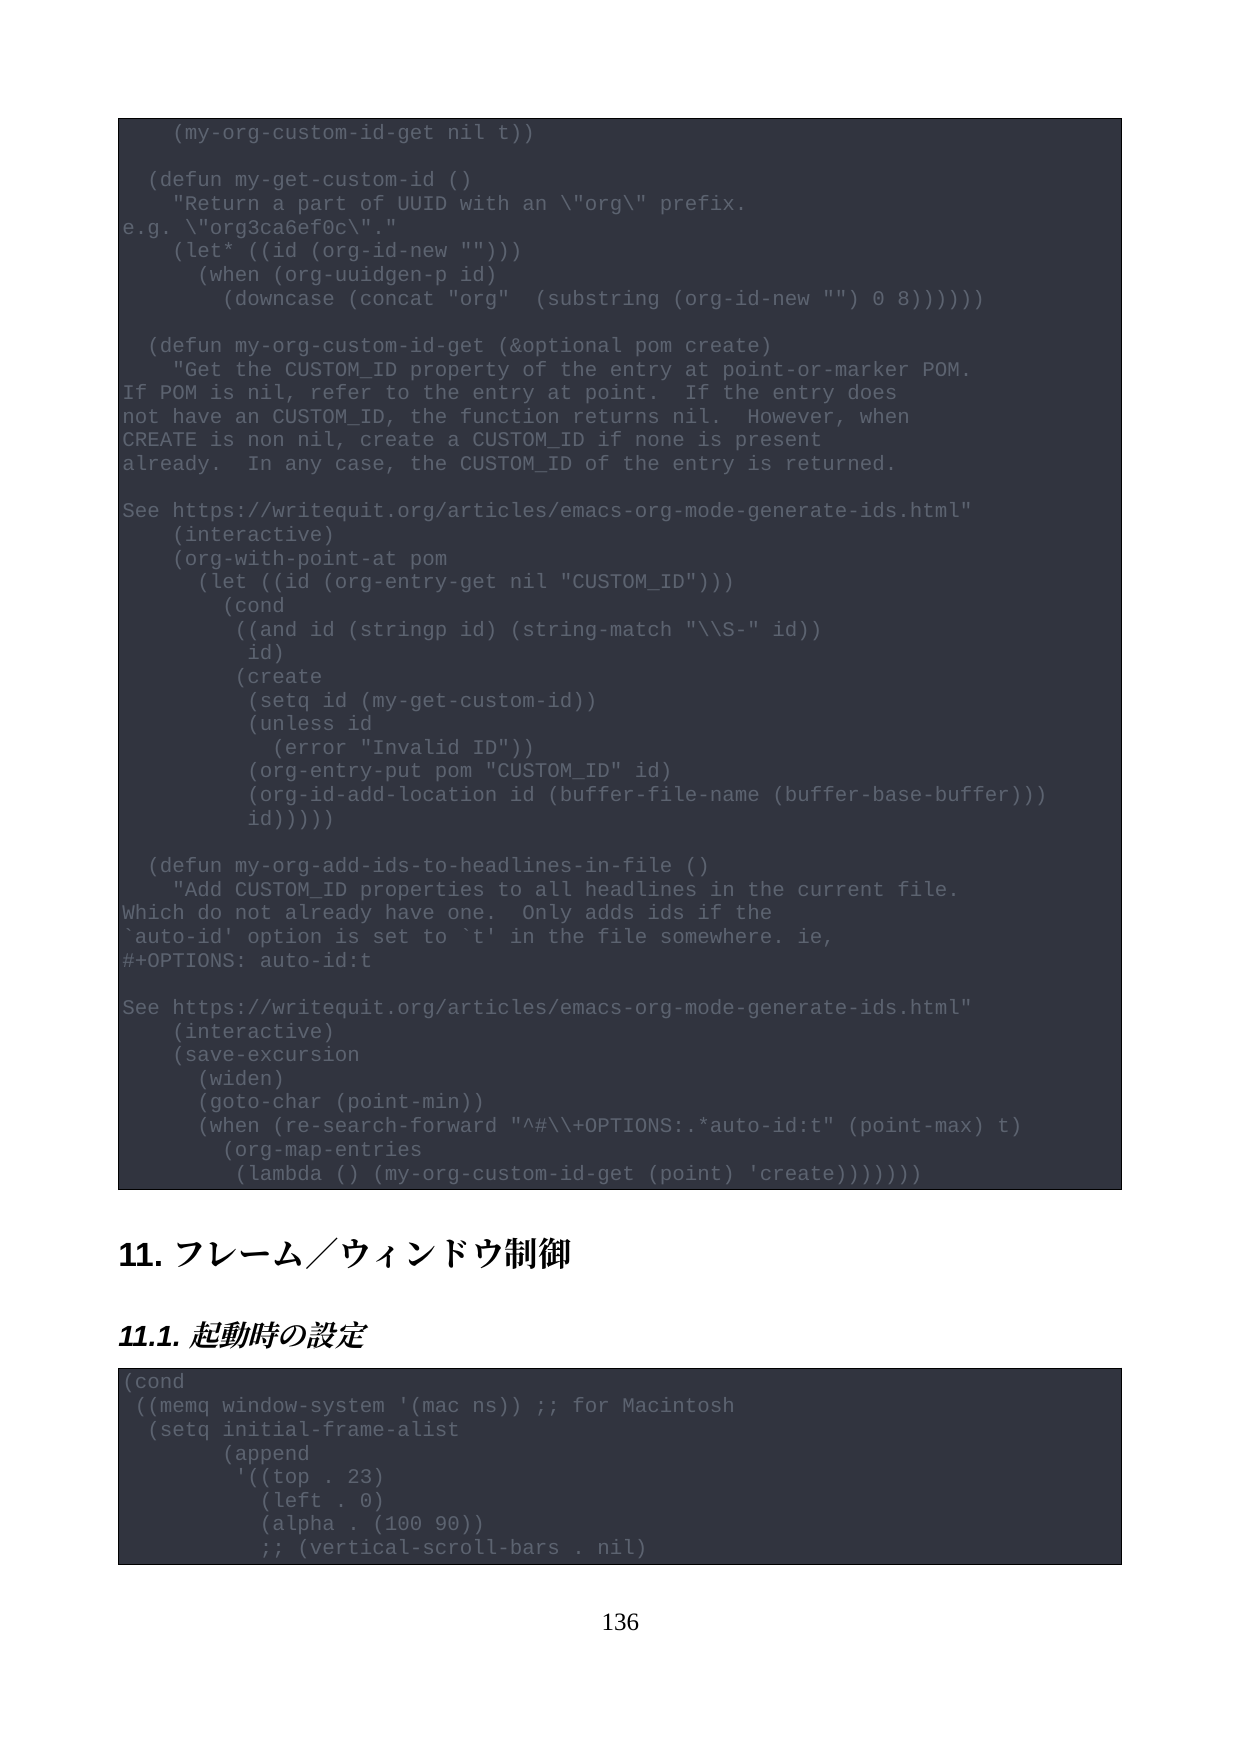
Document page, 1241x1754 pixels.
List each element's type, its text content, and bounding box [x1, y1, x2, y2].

text #+OPTIONS: auto-id:t [119, 946, 1121, 969]
text (org-map-entries [119, 1135, 1121, 1158]
text not have an CUSTOM_ID, the function returns nil. However, when [119, 402, 1121, 426]
text (left . 0) [119, 1486, 1121, 1509]
text `auto-id' option is set to `t' in the file somewhere. ie, [119, 922, 1121, 946]
text '((top . 23) [119, 1462, 1121, 1486]
text (defun my-get-custom-id () [119, 165, 1121, 189]
text already. In any case, the CUSTOM_ID of the entry is returned. [119, 449, 1121, 473]
text If POM is nil, refer to the entry at point. If the entry does [119, 378, 1121, 402]
text (setq initial-frame-alist [119, 1415, 1121, 1438]
text (goto-char (point-min)) [119, 1088, 1121, 1111]
text CREATE is non nil, create a CUSTOM_ID if none is present [119, 426, 1121, 449]
text (cond [119, 591, 1121, 615]
text (my-org-custom-id-get nil t)) [119, 119, 1121, 142]
text id) [119, 638, 1121, 662]
text (cond [119, 1369, 1121, 1391]
text (error "Invalid ID")) [119, 733, 1121, 757]
text "Return a part of UUID with an \"org\" prefix. [119, 189, 1121, 213]
text ((and id (stringp id) (string-match "\\S-" id)) [119, 615, 1121, 638]
text ((memq window-system '(mac ns)) ;; for Macintosh [119, 1391, 1121, 1415]
text (alpha . (100 90)) [119, 1509, 1121, 1533]
text e.g. \"org3ca6ef0c\"." [119, 213, 1121, 236]
text (org-id-add-location id (buffer-file-name (buffer-base-buffer))) [119, 780, 1121, 804]
text ;; (vertical-scroll-bars . nil) [119, 1533, 1121, 1564]
text (when (org-uuidgen-p id) [119, 260, 1121, 284]
text id))))) [119, 804, 1121, 827]
text (setq id (my-get-custom-id)) [119, 686, 1121, 709]
text (lambda () (my-org-custom-id-get (point) 'create))))))) [119, 1158, 1121, 1189]
subtitle フレーム／ウィンドウ制御 [118, 1227, 1122, 1276]
text (interactive) [119, 520, 1121, 544]
text (defun my-org-custom-id-get (&optional pom create) [119, 331, 1121, 354]
text (widen) [119, 1064, 1121, 1088]
text (create [119, 662, 1121, 686]
text (unless id [119, 709, 1121, 733]
text See https://writequit.org/articles/emacs-org-mode-generate-ids.html" [119, 993, 1121, 1017]
text "Add CUSTOM_ID properties to all headlines in the current file. [119, 875, 1121, 898]
text (let ((id (org-entry-get nil "CUSTOM_ID"))) [119, 567, 1121, 591]
text (append [119, 1438, 1121, 1462]
subtitle 起動時の設定 [118, 1313, 1122, 1355]
text See https://writequit.org/articles/emacs-org-mode-generate-ids.html" [119, 496, 1121, 520]
text (save-excursion [119, 1040, 1121, 1064]
text (let* ((id (org-id-new ""))) [119, 236, 1121, 260]
text Which do not already have one. Only adds ids if the [119, 898, 1121, 922]
text "Get the CUSTOM_ID property of the entry at point-or-marker POM. [119, 354, 1121, 378]
text (org-entry-put pom "CUSTOM_ID" id) [119, 757, 1121, 780]
text (downcase (concat "org" (substring (org-id-new "") 0 8)))))) [119, 284, 1121, 307]
text (defun my-org-add-ids-to-headlines-in-file () [119, 851, 1121, 875]
text (interactive) [119, 1017, 1121, 1040]
text (org-with-point-at pom [119, 544, 1121, 567]
text (when (re-search-forward "^#\\+OPTIONS:.*auto-id:t" (point-max) t) [119, 1111, 1121, 1135]
